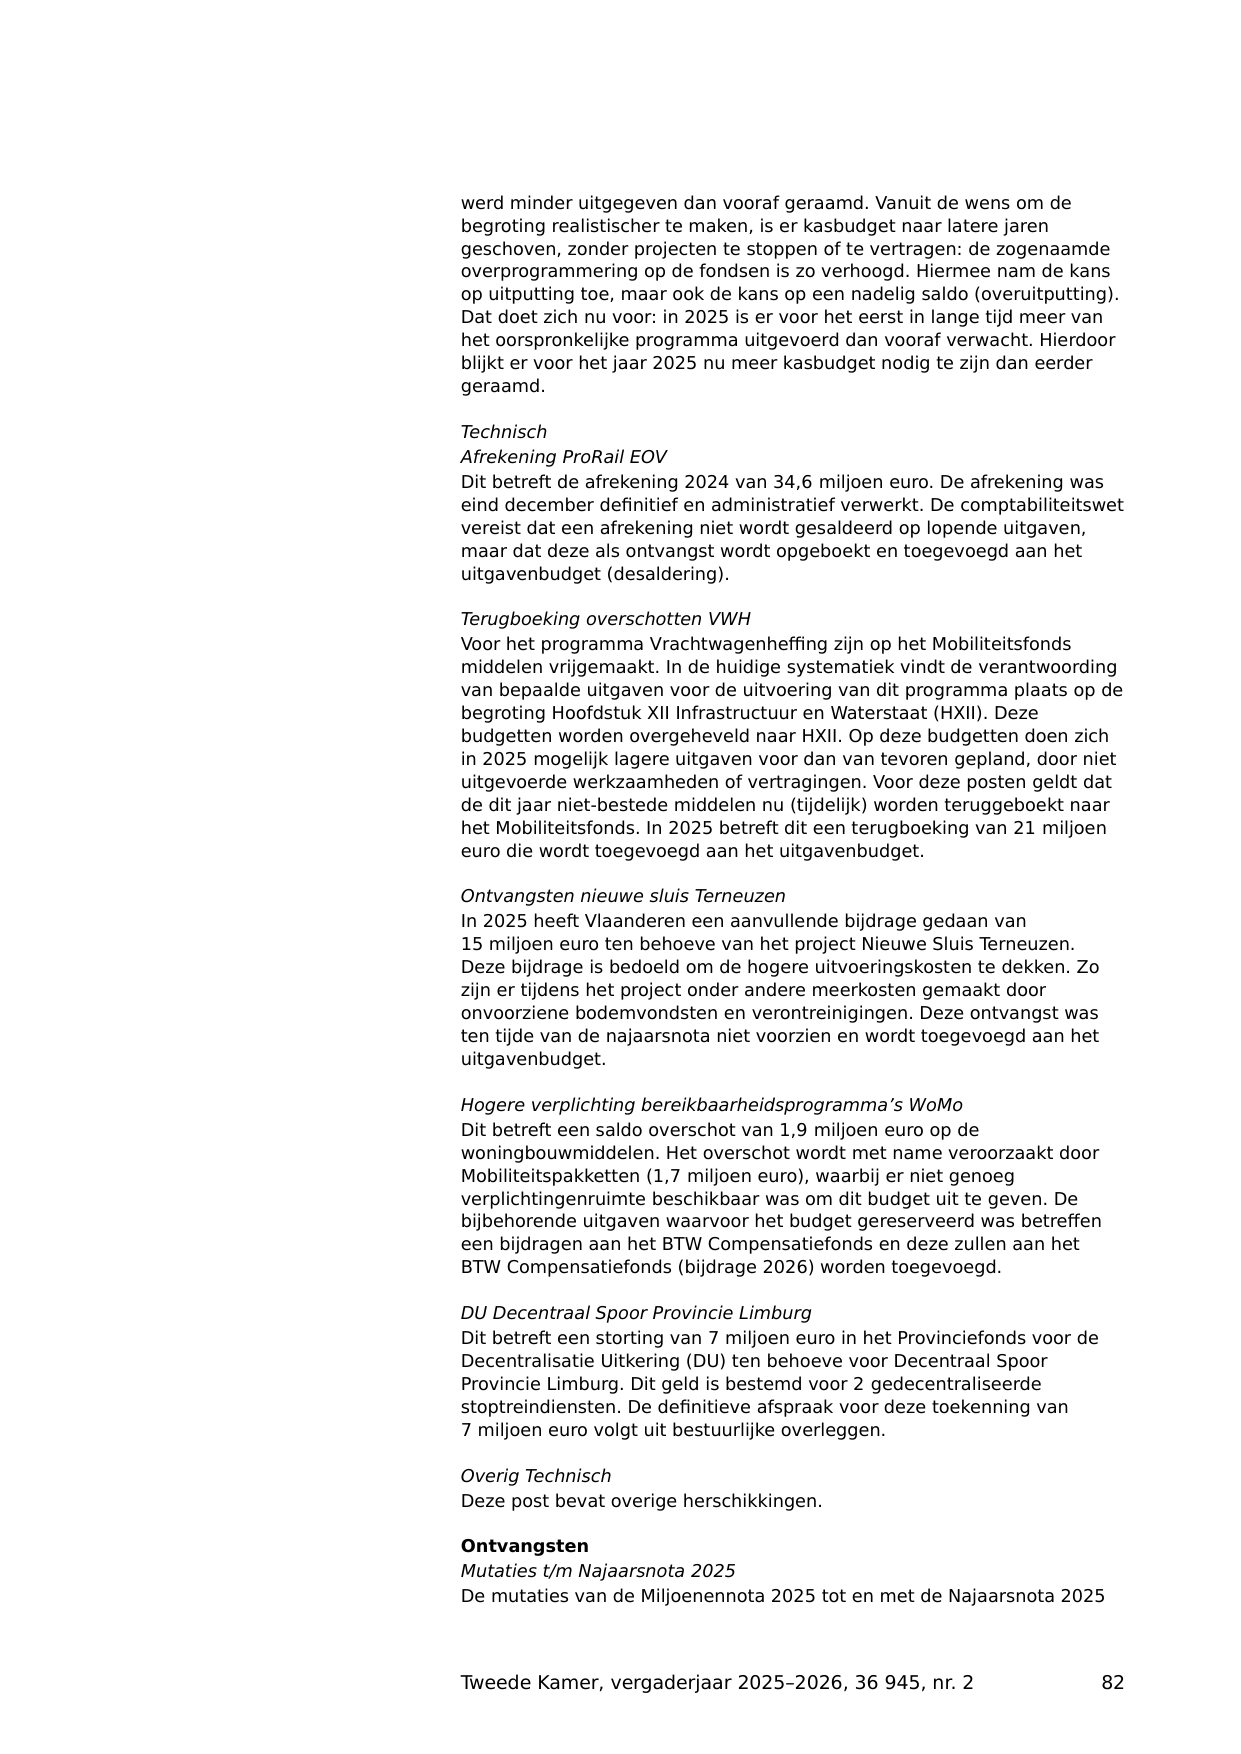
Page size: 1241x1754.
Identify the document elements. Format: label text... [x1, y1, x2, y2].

text werd minder uitgegeven dan vooraf geraamd. Vanuit de wens om de begroting realistischer te maken, is er kasbudget naar latere jaren geschoven, zonder projecten te stoppen of te vertragen: de zogenaamde overprogrammering op de fondsen is zo verhoogd. Hiermee nam de kans op uitputting toe, maar ook de kans op een nadelig saldo (overuitputting). Dat doet zich nu voor: in 2025 is er voor het eerst in lange tijd meer van het oorspronkelijke programma uitgevoerd dan vooraf verwacht. Hierdoor blijkt er voor het jaar 2025 nu meer kasbudget nodig te zijn dan eerder geraamd. [461, 191, 1125, 397]
text De mutaties van de Miljoenennota 2025 tot en met de Najaarsnota 2025 [461, 1584, 1125, 1607]
text Hogere verplichting bereikbaarheidsprogramma’s WoMo [461, 1093, 1125, 1116]
text Voor het programma Vrachtwagenheffing zijn op het Mobiliteitsfonds middelen vrijgemaakt. In de huidige systematiek vindt de verantwoording van bepaalde uitgaven voor de uitvoering van dit programma plaats op de begroting Hoofdstuk XII Infrastructuur en Waterstaat (HXII). Deze budgetten worden overgeheveld naar HXII. Op deze budgetten doen zich in 2025 mogelijk lagere uitgaven voor dan van tevoren gepland, door niet uitgevoerde werkzaamheden of vertragingen. Voor deze posten geldt dat de dit jaar niet-bestede middelen nu (tijdelijk) worden teruggeboekt naar het Mobiliteitsfonds. In 2025 betreft dit een terugboeking van 21 miljoen euro die wordt toegevoegd aan het uitgavenbudget. [461, 632, 1125, 862]
text Overig Technisch [461, 1464, 1125, 1487]
text Terugboeking overschotten VWH [461, 607, 1125, 630]
text DU Decentraal Spoor Provincie Limburg [461, 1301, 1125, 1324]
text Ontvangsten nieuwe sluis Terneuzen [461, 884, 1125, 907]
text Dit betreft de afrekening 2024 van 34,6 miljoen euro. De afrekening was eind december definitief en administratief verwerkt. De comptabiliteitswet vereist dat een afrekening niet wordt gesaldeerd op lopende uitgaven, maar dat deze als ontvangst wordt opgeboekt en toegevoegd aan het uitgavenbudget (desaldering). [461, 470, 1125, 584]
text Mutaties t/m Najaarsnota 2025 [461, 1559, 1125, 1582]
text Dit betreft een storting van 7 miljoen euro in het Provinciefonds voor de Decentralisatie Uitkering (DU) ten behoeve voor Decentraal Spoor Provincie Limburg. Dit geld is bestemd voor 2 gedecentraliseerde stoptreindiensten. De definitieve afspraak voor deze toekenning van 7 miljoen euro volgt uit bestuurlijke overleggen. [461, 1326, 1125, 1441]
text Technisch [461, 420, 1125, 443]
text Ontvangsten [461, 1534, 1125, 1557]
text Deze post bevat overige herschikkingen. [461, 1489, 1125, 1512]
text In 2025 heeft Vlaanderen een aanvullende bijdrage gedaan van 15 miljoen euro ten behoeve van het project Nieuwe Sluis Terneuzen. Deze bijdrage is bedoeld om de hogere uitvoeringskosten te dekken. Zo zijn er tijdens het project onder andere meerkosten gemaakt door onvoorziene bodemvondsten en verontreinigingen. Deze ontvangst was ten tijde van de najaarsnota niet voorzien en wordt toegevoegd aan het uitgavenbudget. [461, 909, 1125, 1070]
text Dit betreft een saldo overschot van 1,9 miljoen euro op de woningbouwmiddelen. Het overschot wordt met name veroorzaakt door Mobiliteitspakketten (1,7 miljoen euro), waarbij er niet genoeg verplichtingenruimte beschikbaar was om dit budget uit te geven. De bijbehorende uitgaven waarvoor het budget gereserveerd was betreffen een bijdragen aan het BTW Compensatiefonds en deze zullen aan het BTW Compensatiefonds (bijdrage 2026) worden toegevoegd. [461, 1118, 1125, 1278]
text Afrekening ProRail EOV [461, 445, 1125, 468]
